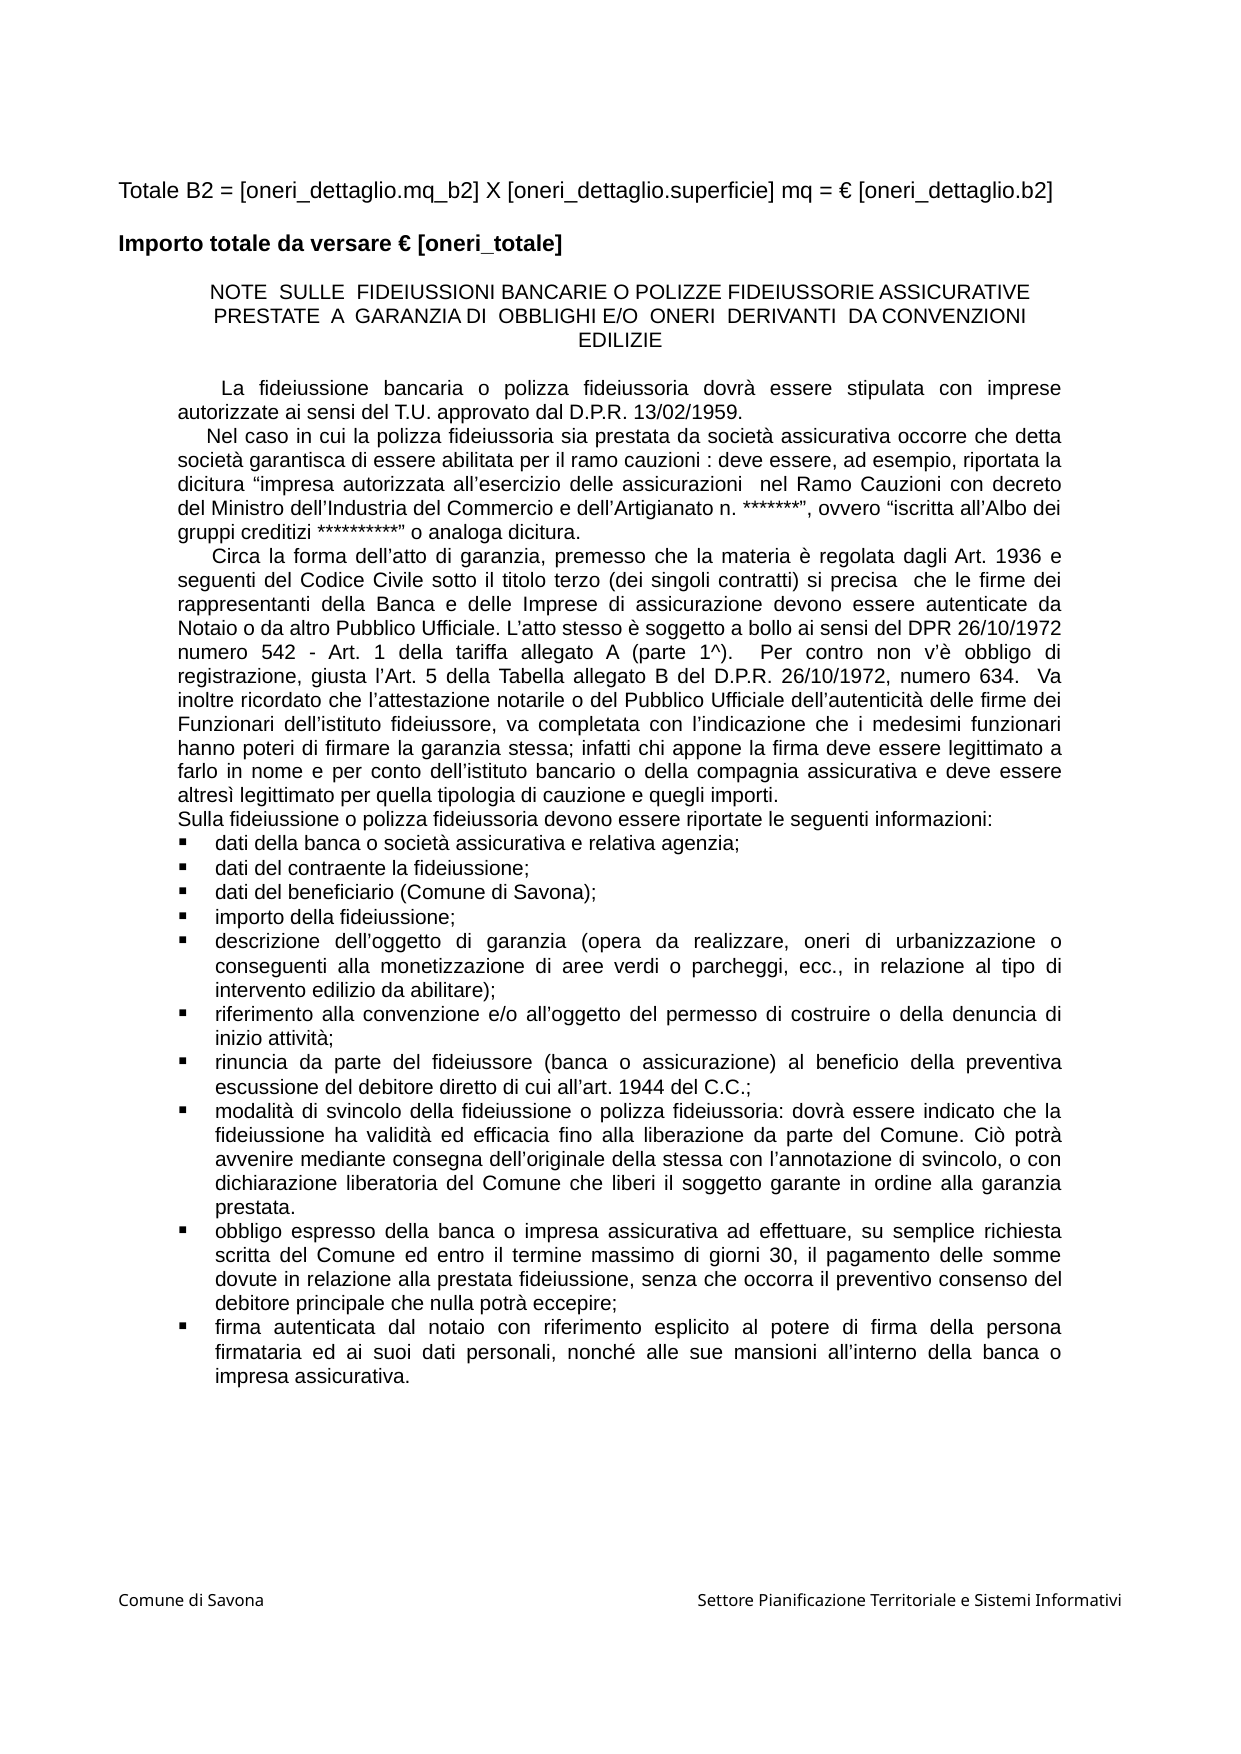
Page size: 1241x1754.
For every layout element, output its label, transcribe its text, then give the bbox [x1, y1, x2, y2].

list dati del beneficiario (Comune di Savona); [177, 880, 1063, 905]
text Nel caso in cui la polizza fideiussoria sia prestata da società assicurativa occorre che detta società garantisca di essere abilitata per il ramo cauzioni : deve essere, ad esempio, riportata la dicitura “impresa autorizzata all’esercizio delle assicurazioni nel Ramo Cauzioni con decreto del Ministro dell’Industria del Commercio e dell’Artigianato n. *******”, ovvero “iscritta all’Albo dei gruppi creditizi **********” o analoga dicitura. [177, 424, 1063, 544]
text Circa la forma dell’atto di garanzia, premesso che la materia è regolata dagli Art. 1936 e seguenti del Codice Civile sotto il titolo terzo (dei singoli contratti) si precisa che le firme dei rappresentanti della Banca e delle Imprese di assicurazione devono essere autenticate da Notaio o da altro Pubblico Ufficiale. L’atto stesso è soggetto a bollo ai sensi del DPR 26/10/1972 numero 542 - Art. 1 della tariffa allegato A (parte 1^). Per contro non v’è obbligo di registrazione, giusta l’Art. 5 della Tabella allegato B del D.P.R. 26/10/1972, numero 634. Va inoltre ricordato che l’attestazione notarile o del Pubblico Ufficiale dell’autenticità delle firme dei Funzionari dell’istituto fideiussore, va completata con l’indicazione che i medesimi funzionari hanno poteri di firmare la garanzia stessa; infatti chi appone la firma deve essere legittimato a farlo in nome e per conto dell’istituto bancario o della compagnia assicurativa e deve essere altresì legittimato per quella tipologia di cauzione e quegli importi. [177, 544, 1063, 807]
list dati della banca o società assicurativa e relativa agenzia; [177, 831, 1063, 856]
list obbligo espresso della banca o impresa assicurativa ad effettuare, su semplice richiesta scritta del Comune ed entro il termine massimo di giorni 30, il pagamento delle somme dovute in relazione alla prestata fideiussione, senza che occorra il preventivo consenso del debitore principale che nulla potrà eccepire; [177, 1219, 1063, 1315]
list dati del contraente la fideiussione; [177, 856, 1063, 880]
text NOTE SULLE FIDEIUSSIONI BANCARIE O POLIZZE FIDEIUSSORIE ASSICURATIVE PRESTATE A GARANZIA DI OBBLIGHI E/O ONERI DERIVANTI DA CONVENZIONI EDILIZIE [177, 280, 1063, 352]
list riferimento alla convenzione e/o all’oggetto del permesso di costruire o della denuncia di inizio attività; [177, 1002, 1063, 1050]
text Importo totale da versare € [oneri_totale] [118, 230, 1122, 256]
list firma autenticata dal notaio con riferimento esplicito al potere di firma della persona firmataria ed ai suoi dati personali, nonché alle sue mansioni all’interno della banca o impresa assicurativa. [177, 1315, 1063, 1387]
list descrizione dell’oggetto di garanzia (opera da realizzare, oneri di urbanizzazione o conseguenti alla monetizzazione di aree verdi o parcheggi, ecc., in relazione al tipo di intervento edilizio da abilitare); [177, 929, 1063, 1002]
text La fideiussione bancaria o polizza fideiussoria dovrà essere stipulata con imprese autorizzate ai sensi del T.U. approvato dal D.P.R. 13/02/1959. [177, 376, 1063, 424]
text Sulla fideiussione o polizza fideiussoria devono essere riportate le seguenti informazioni: [177, 807, 1063, 831]
list rinuncia da parte del fideiussore (banca o assicurazione) al beneficio della preventiva escussione del debitore diretto di cui all’art. 1944 del C.C.; [177, 1050, 1063, 1098]
list importo della fideiussione; [177, 905, 1063, 929]
list modalità di svincolo della fideiussione o polizza fideiussoria: dovrà essere indicato che la fideiussione ha validità ed efficacia fino alla liberazione da parte del Comune. Ciò potrà avvenire mediante consegna dell’originale della stessa con l’annotazione di svincolo, o con dichiarazione liberatoria del Comune che liberi il soggetto garante in ordine alla garanzia prestata. [177, 1098, 1063, 1219]
text Totale B2 = [oneri_dettaglio.mq_b2] X [oneri_dettaglio.superficie] mq = € [oneri_dettaglio.b2] [118, 177, 1122, 203]
